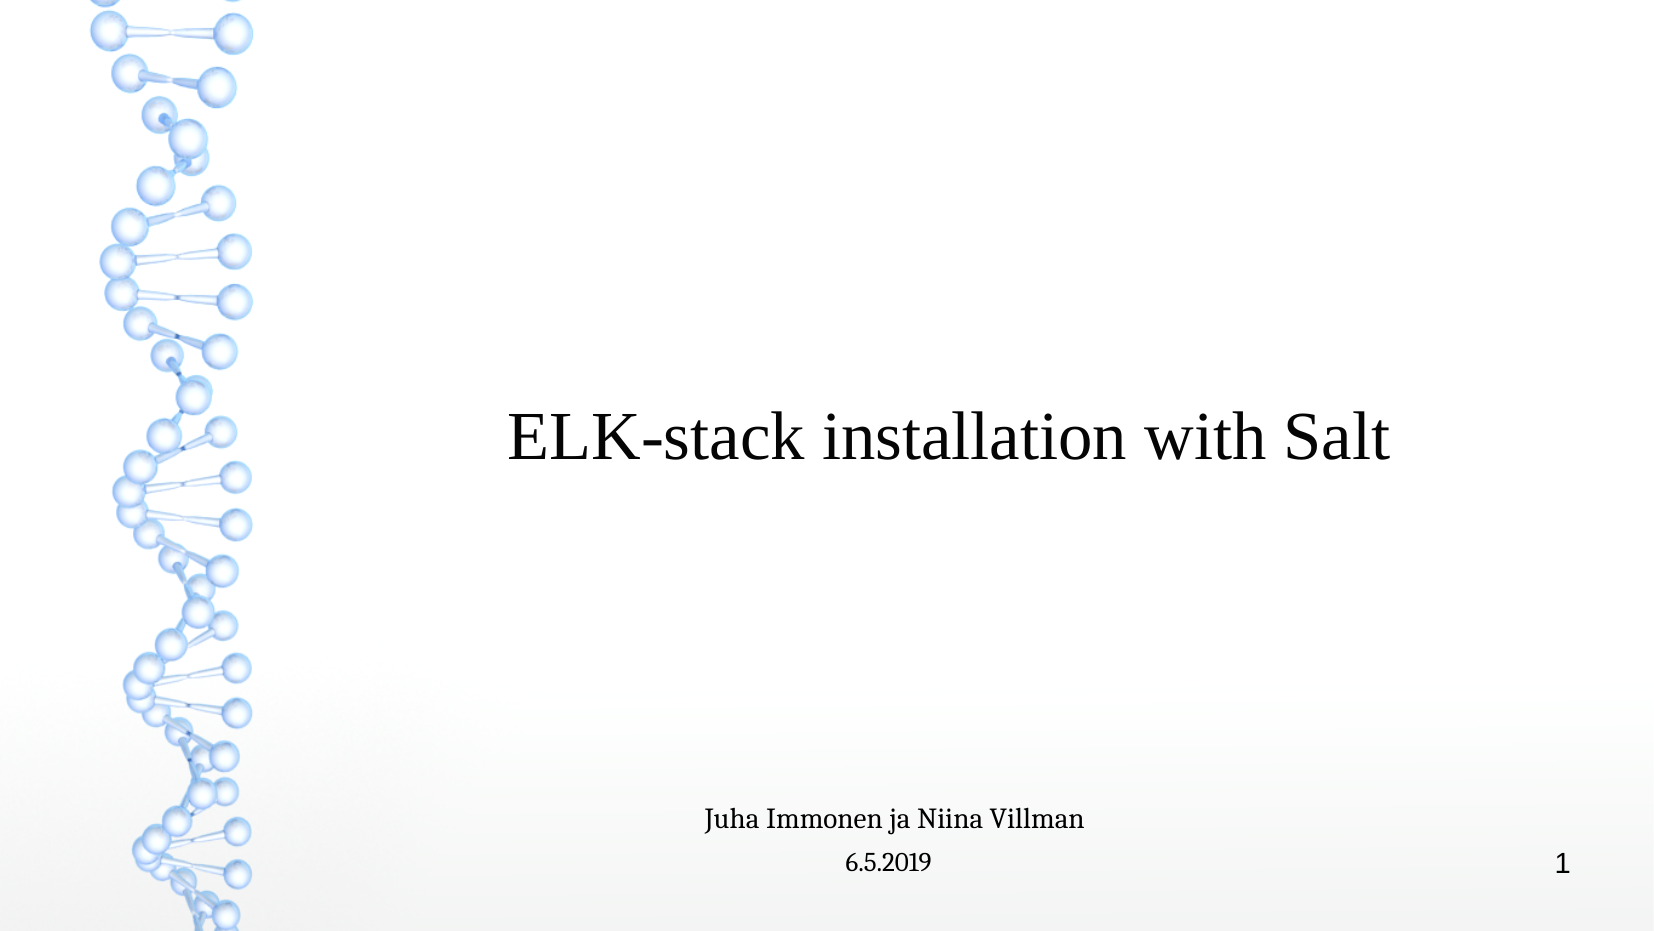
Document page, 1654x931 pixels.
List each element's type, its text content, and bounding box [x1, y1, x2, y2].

title ELK-stack installation with Salt [285, 360, 1614, 514]
text_box Juha Immonen ja Niina Villman [690, 795, 1111, 856]
text_box 6.5.2019 [830, 840, 996, 887]
picture [0, 0, 1654, 931]
